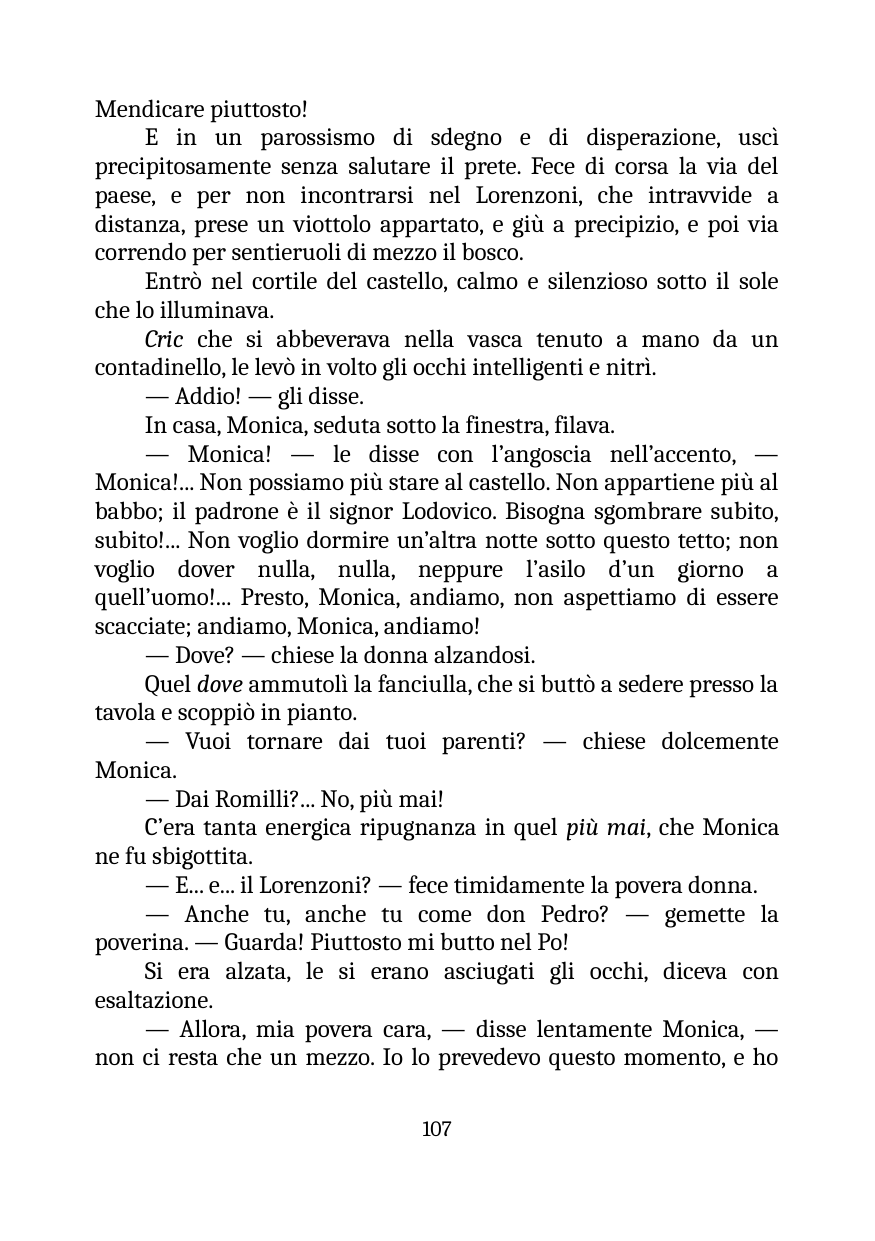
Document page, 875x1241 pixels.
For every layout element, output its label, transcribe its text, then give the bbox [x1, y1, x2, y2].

text — Dai Romilli?... No, più mai! [94, 784, 779, 813]
text — Allora, mia povera cara, — disse lentamente Monica, — non ci resta che un mezzo. Io lo prevedevo questo momento, e ho [94, 1014, 779, 1072]
text Entrò nel cortile del castello, calmo e silenzioso sotto il sole che lo illuminava. [94, 267, 779, 324]
text C’era tanta energica ripugnanza in quel più mai, che Monica ne fu sbigottita. [94, 813, 779, 871]
text — Addio! — gli disse. [94, 382, 779, 411]
text Si era alzata, le si erano asciugati gli occhi, diceva con esaltazione. [94, 957, 779, 1014]
text — Anche tu, anche tu come don Pedro? — gemette la poverina. — Guarda! Piuttosto mi butto nel Po! [94, 899, 779, 957]
text — Dove? — chiese la donna alzandosi. [94, 641, 779, 669]
text Mendicare piuttosto! [94, 94, 779, 123]
text In casa, Monica, seduta sotto la finestra, filava. [94, 411, 779, 439]
text — Monica! — le disse con l’angoscia nell’accento, — Monica!... Non possiamo più stare al castello. Non appartiene più al babbo; il padrone è il signor Lodovico. Bisogna sgombrare subito, subito!... Non voglio dormire un’altra notte sotto questo tetto; non voglio dover nulla, nulla, neppure l’asilo d’un giorno a quell’uomo!... Presto, Monica, andiamo, non aspettiamo di essere scacciate; andiamo, Monica, andiamo! [94, 439, 779, 641]
text — E... e... il Lorenzoni? — fece timidamente la povera donna. [94, 871, 779, 899]
text Quel dove ammutolì la fanciulla, che si buttò a sedere presso la tavola e scoppiò in pianto. [94, 669, 779, 727]
text E in un parossismo di sdegno e di disperazione, uscì precipitosamente senza salutare il prete. Fece di corsa la via del paese, e per non incontrarsi nel Lorenzoni, che intravvide a distanza, prese un viottolo appartato, e giù a precipizio, e poi via correndo per sentieruoli di mezzo il bosco. [94, 123, 779, 267]
text — Vuoi tornare dai tuoi parenti? — chiese dolcemente Monica. [94, 727, 779, 784]
text Cric che si abbeverava nella vasca tenuto a mano da un contadinello, le levò in volto gli occhi intelligenti e nitrì. [94, 324, 779, 382]
